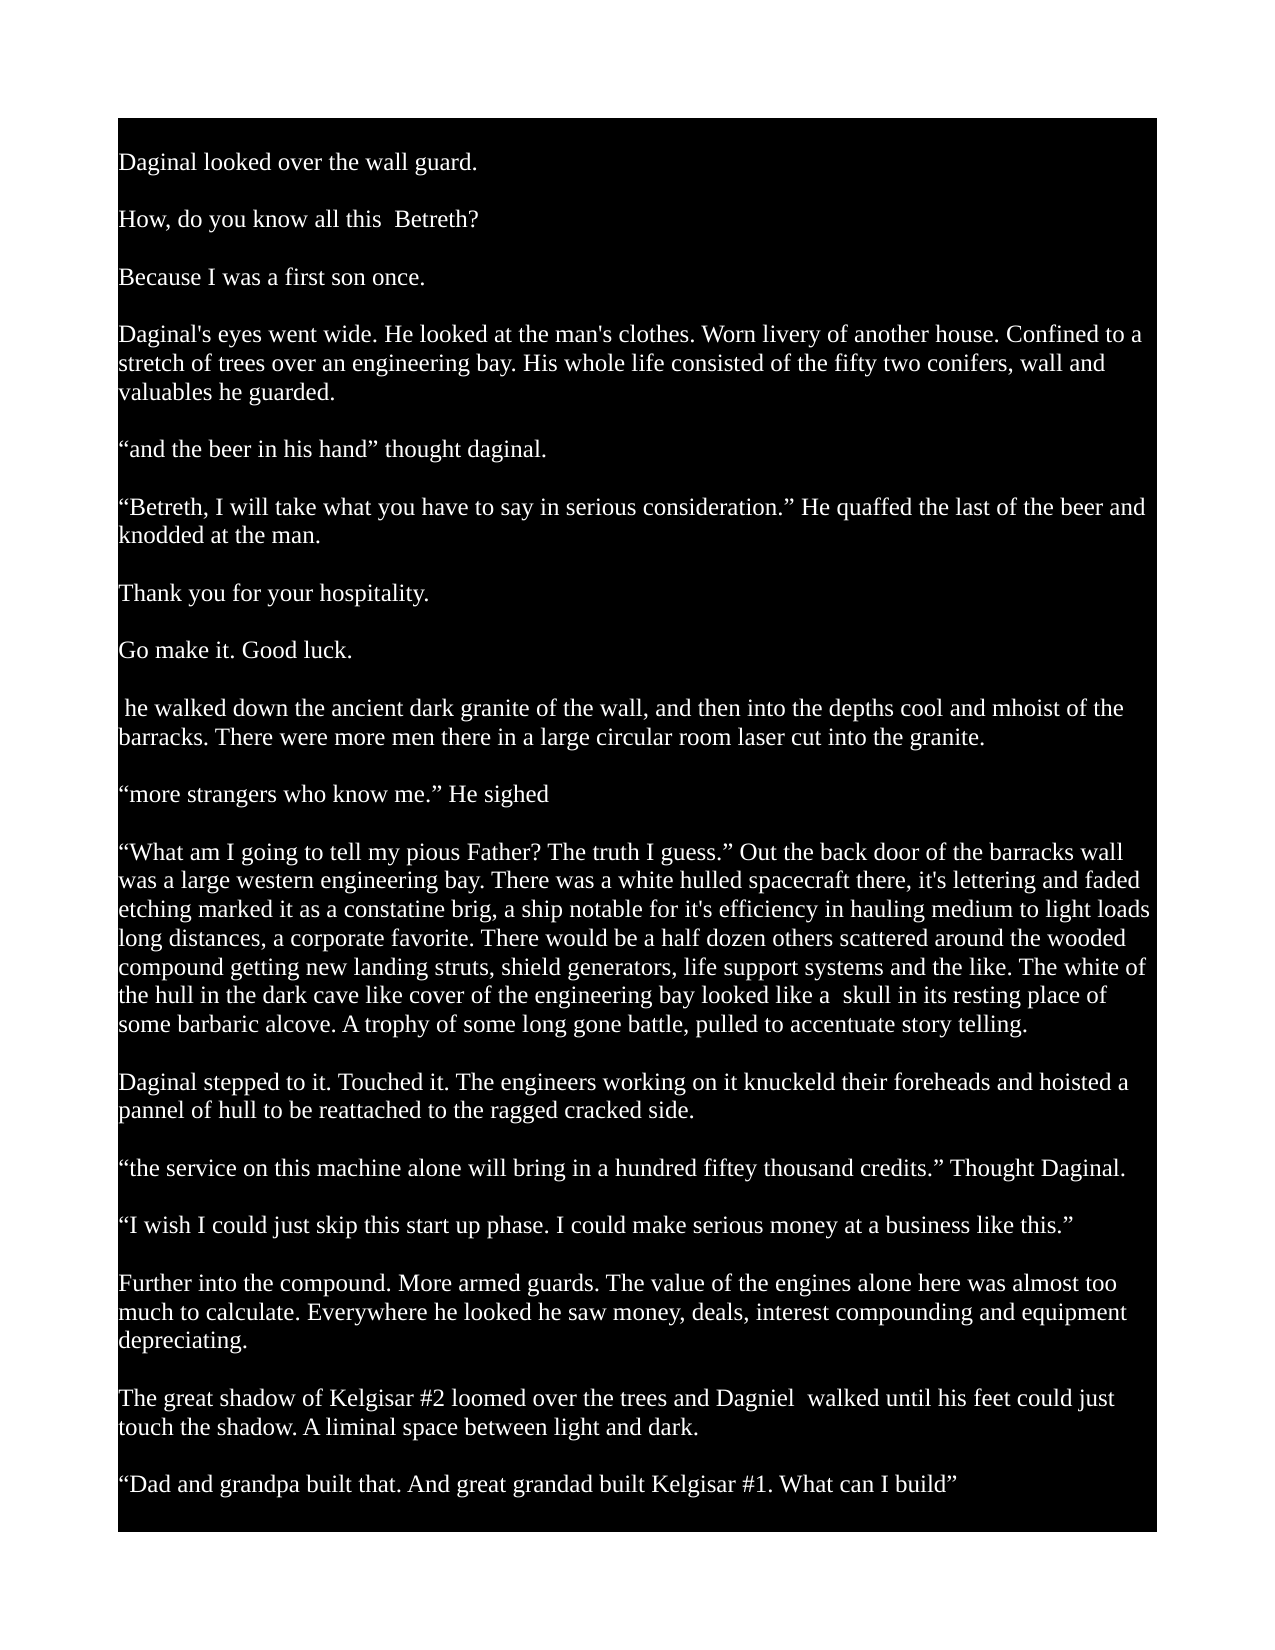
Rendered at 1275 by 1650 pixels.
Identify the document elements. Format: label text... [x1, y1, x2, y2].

text “the service on this machine alone will bring in a hundred fiftey thousand credits.” Thought Daginal. “I wish I could just skip this start up phase. I could make serious money at a business like this.” [118, 1153, 1157, 1239]
text The great shadow of Kelgisar #2 loomed over the trees and Dagniel walked until his feet could just touch the shadow. A liminal space between light and dark. “Dad and grandpa built that. And great grandad built Kelgisar #1. What can I build” [118, 1383, 1157, 1527]
text Daginal's eyes went wide. He looked at the man's clothes. Worn livery of another house. Confined to a stretch of trees over an engineering bay. His whole life consisted of the fifty two conifers, wall and valuables he guarded. “and the beer in his hand” thought daginal. “Betreth, I will take what you have to say in serious consideration.” He quaffed the last of the beer and knodded at the man. Thank you for your hospitality. Go make it. Good luck. he walked down the ancient dark granite of the wall, and then into the depths cool and mhoist of the barracks. There were more men there in a large circular room laser cut into the granite. “more strangers who know me.” He sighed “What am I going to tell my pious Father? The truth I guess.” Out the back door of the barracks wall was a large western engineering bay. There was a white hulled spacecraft there, it's lettering and faded etching marked it as a constatine brig, a ship notable for it's efficiency in hauling medium to light loads long distances, a corporate favorite. There would be a half dozen others scattered around the wooded compound getting new landing struts, shield generators, life support systems and the like. The white of the hull in the dark cave like cover of the engineering bay looked like a skull in its resting place of some barbaric alcove. A trophy of some long gone battle, pulled to accentuate story telling. Daginal stepped to it. Touched it. The engineers working on it knuckeld their foreheads and hoisted a pannel of hull to be reattached to the ragged cracked side. [118, 319, 1157, 1124]
text Further into the compound. More armed guards. The value of the engines alone here was almost too much to calculate. Everywhere he looked he saw money, deals, interest compounding and equipment depreciating. [118, 1268, 1157, 1354]
text Daginal looked over the wall guard. How, do you know all this Betreth? Because I was a first son once. [118, 118, 1157, 291]
